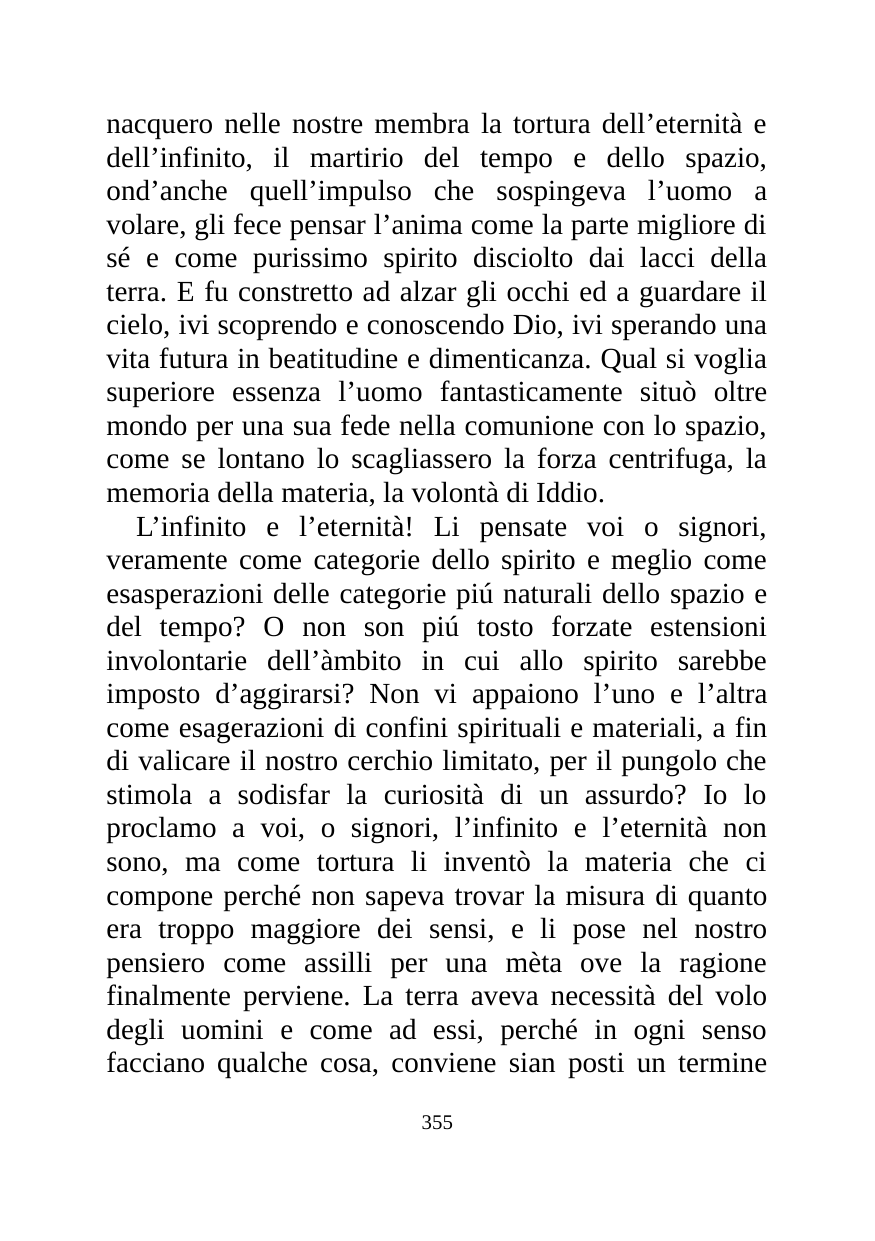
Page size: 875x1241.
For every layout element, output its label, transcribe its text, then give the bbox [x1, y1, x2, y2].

text L’infinito e l’eternità! Li pensate voi o signori, veramente come categorie dello spirito e meglio come esasperazioni delle categorie piú naturali dello spazio e del tempo? O non son piú tosto forzate estensioni involontarie dell’àmbito in cui allo spirito sarebbe imposto d’aggirarsi? Non vi appaiono l’uno e l’altra come esagerazioni di confini spirituali e materiali, a fin di valicare il nostro cerchio limitato, per il pungolo che stimola a sodisfar la curiosità di un assurdo? Io lo proclamo a voi, o signori, l’infinito e l’eternità non sono, ma come tortura li inventò la materia che ci compone perché non sapeva trovar la misura di quanto era troppo maggiore dei sensi, e li pose nel nostro pensiero come assilli per una mèta ove la ragione finalmente perviene. La terra aveva necessità del volo degli uomini e come ad essi, perché in ogni senso facciano qualche cosa, conviene sian posti un termine [106, 509, 768, 1079]
text nacquero nelle nostre membra la tortura dell’eternità e dell’infinito, il martirio del tempo e dello spazio, ond’anche quell’impulso che sospingeva l’uomo a volare, gli fece pensar l’anima come la parte migliore di sé e come purissimo spirito disciolto dai lacci della terra. E fu constretto ad alzar gli occhi ed a guardare il cielo, ivi scoprendo e conoscendo Dio, ivi sperando una vita futura in beatitudine e dimenticanza. Qual si voglia superiore essenza l’uomo fantasticamente situò oltre mondo per una sua fede nella comunione con lo spazio, come se lontano lo scagliassero la forza centrifuga, la memoria della materia, la volontà di Iddio. [106, 106, 768, 509]
